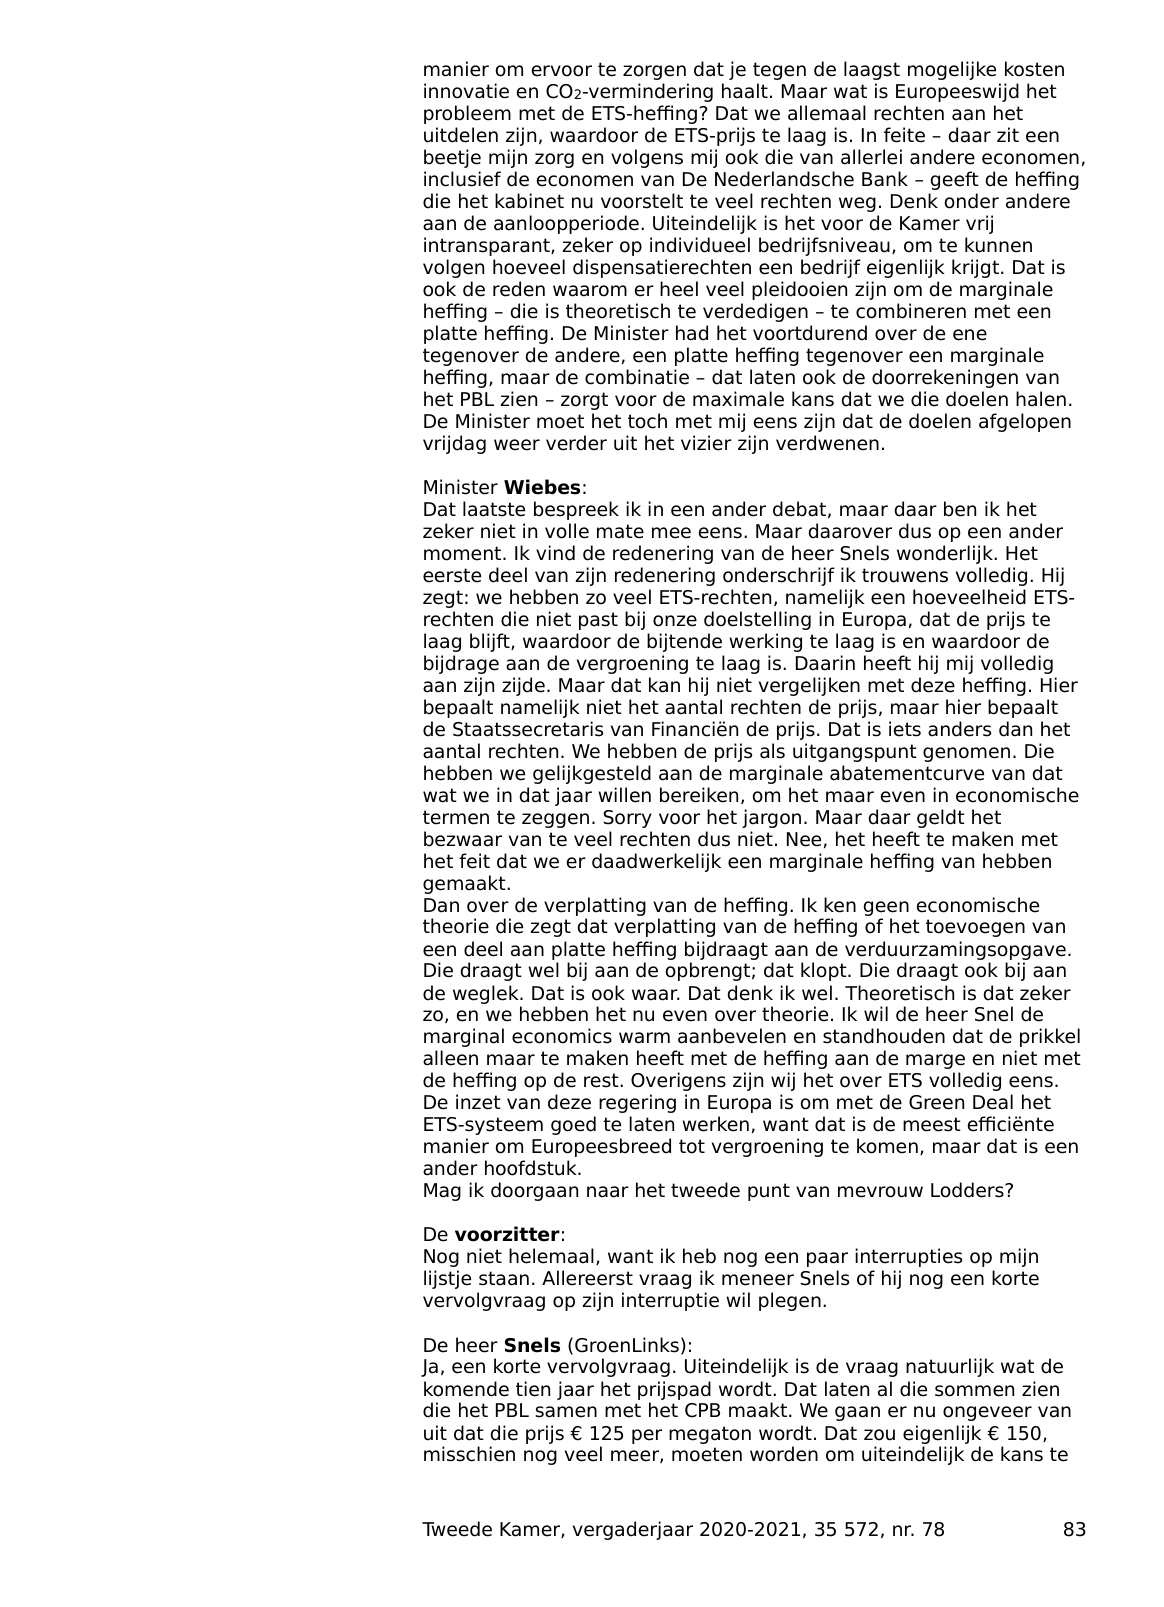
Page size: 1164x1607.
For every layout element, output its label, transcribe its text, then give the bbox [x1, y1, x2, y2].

text Dan over de verplatting van de heffing. Ik ken geen economische theorie die zegt dat verplatting van de heffing of het toevoegen van een deel aan platte heffing bijdraagt aan de verduurzamingsopgave. Die draagt wel bij aan de opbrengt; dat klopt. Die draagt ook bij aan de weglek. Dat is ook waar. Dat denk ik wel. Theoretisch is dat zeker zo, en we hebben het nu even over theorie. Ik wil de heer Snel de marginal economics warm aanbevelen en standhouden dat de prikkel alleen maar te maken heeft met de heffing aan de marge en niet met de heffing op de rest. Overigens zijn wij het over ETS volledig eens. De inzet van deze regering in Europa is om met de Green Deal het ETS-systeem goed te laten werken, want dat is de meest efficiënte manier om Europeesbreed tot vergroening te komen, maar dat is een ander hoofdstuk. [422, 894, 1087, 1180]
text De voorzitter: [422, 1224, 1087, 1246]
text Ja, een korte vervolgvraag. Uiteindelijk is de vraag natuurlijk wat de komende tien jaar het prijspad wordt. Dat laten al die sommen zien die het PBL samen met het CPB maakt. We gaan er nu ongeveer van uit dat die prijs € 125 per megaton wordt. Dat zou eigenlijk € 150, misschien nog veel meer, moeten worden om uiteindelijk de kans te [422, 1356, 1087, 1466]
text Minister Wiebes: [422, 477, 1087, 499]
text Dat laatste bespreek ik in een ander debat, maar daar ben ik het zeker niet in volle mate mee eens. Maar daarover dus op een ander moment. Ik vind de redenering van de heer Snels wonderlijk. Het eerste deel van zijn redenering onderschrijf ik trouwens volledig. Hij zegt: we hebben zo veel ETS-rechten, namelijk een hoeveelheid ETS-rechten die niet past bij onze doelstelling in Europa, dat de prijs te laag blijft, waardoor de bijtende werking te laag is en waardoor de bijdrage aan de vergroening te laag is. Daarin heeft hij mij volledig aan zijn zijde. Maar dat kan hij niet vergelijken met deze heffing. Hier bepaalt namelijk niet het aantal rechten de prijs, maar hier bepaalt de Staatssecretaris van Financiën de prijs. Dat is iets anders dan het aantal rechten. We hebben de prijs als uitgangspunt genomen. Die hebben we gelijkgesteld aan de marginale abatementcurve van dat wat we in dat jaar willen bereiken, om het maar even in economische termen te zeggen. Sorry voor het jargon. Maar daar geldt het bezwaar van te veel rechten dus niet. Nee, het heeft te maken met het feit dat we er daadwerkelijk een marginale heffing van hebben gemaakt. [422, 499, 1087, 894]
text Mag ik doorgaan naar het tweede punt van mevrouw Lodders? [422, 1180, 1087, 1202]
text Nog niet helemaal, want ik heb nog een paar interrupties op mijn lijstje staan. Allereerst vraag ik meneer Snels of hij nog een korte vervolgvraag op zijn interruptie wil plegen. [422, 1246, 1087, 1312]
text manier om ervoor te zorgen dat je tegen de laagst mogelijke kosten innovatie en CO2-vermindering haalt. Maar wat is Europeeswijd het probleem met de ETS-heffing? Dat we allemaal rechten aan het uitdelen zijn, waardoor de ETS-prijs te laag is. In feite – daar zit een beetje mijn zorg en volgens mij ook die van allerlei andere economen, inclusief de economen van De Nederlandsche Bank – geeft de heffing die het kabinet nu voorstelt te veel rechten weg. Denk onder andere aan de aanloopperiode. Uiteindelijk is het voor de Kamer vrij intransparant, zeker op individueel bedrijfsniveau, om te kunnen volgen hoeveel dispensatierechten een bedrijf eigenlijk krijgt. Dat is ook de reden waarom er heel veel pleidooien zijn om de marginale heffing – die is theoretisch te verdedigen – te combineren met een platte heffing. De Minister had het voortdurend over de ene tegenover de andere, een platte heffing tegenover een marginale heffing, maar de combinatie – dat laten ook de doorrekeningen van het PBL zien – zorgt voor de maximale kans dat we die doelen halen. De Minister moet het toch met mij eens zijn dat de doelen afgelopen vrijdag weer verder uit het vizier zijn verdwenen. [422, 59, 1087, 455]
text De heer Snels (GroenLinks): [422, 1334, 1087, 1356]
